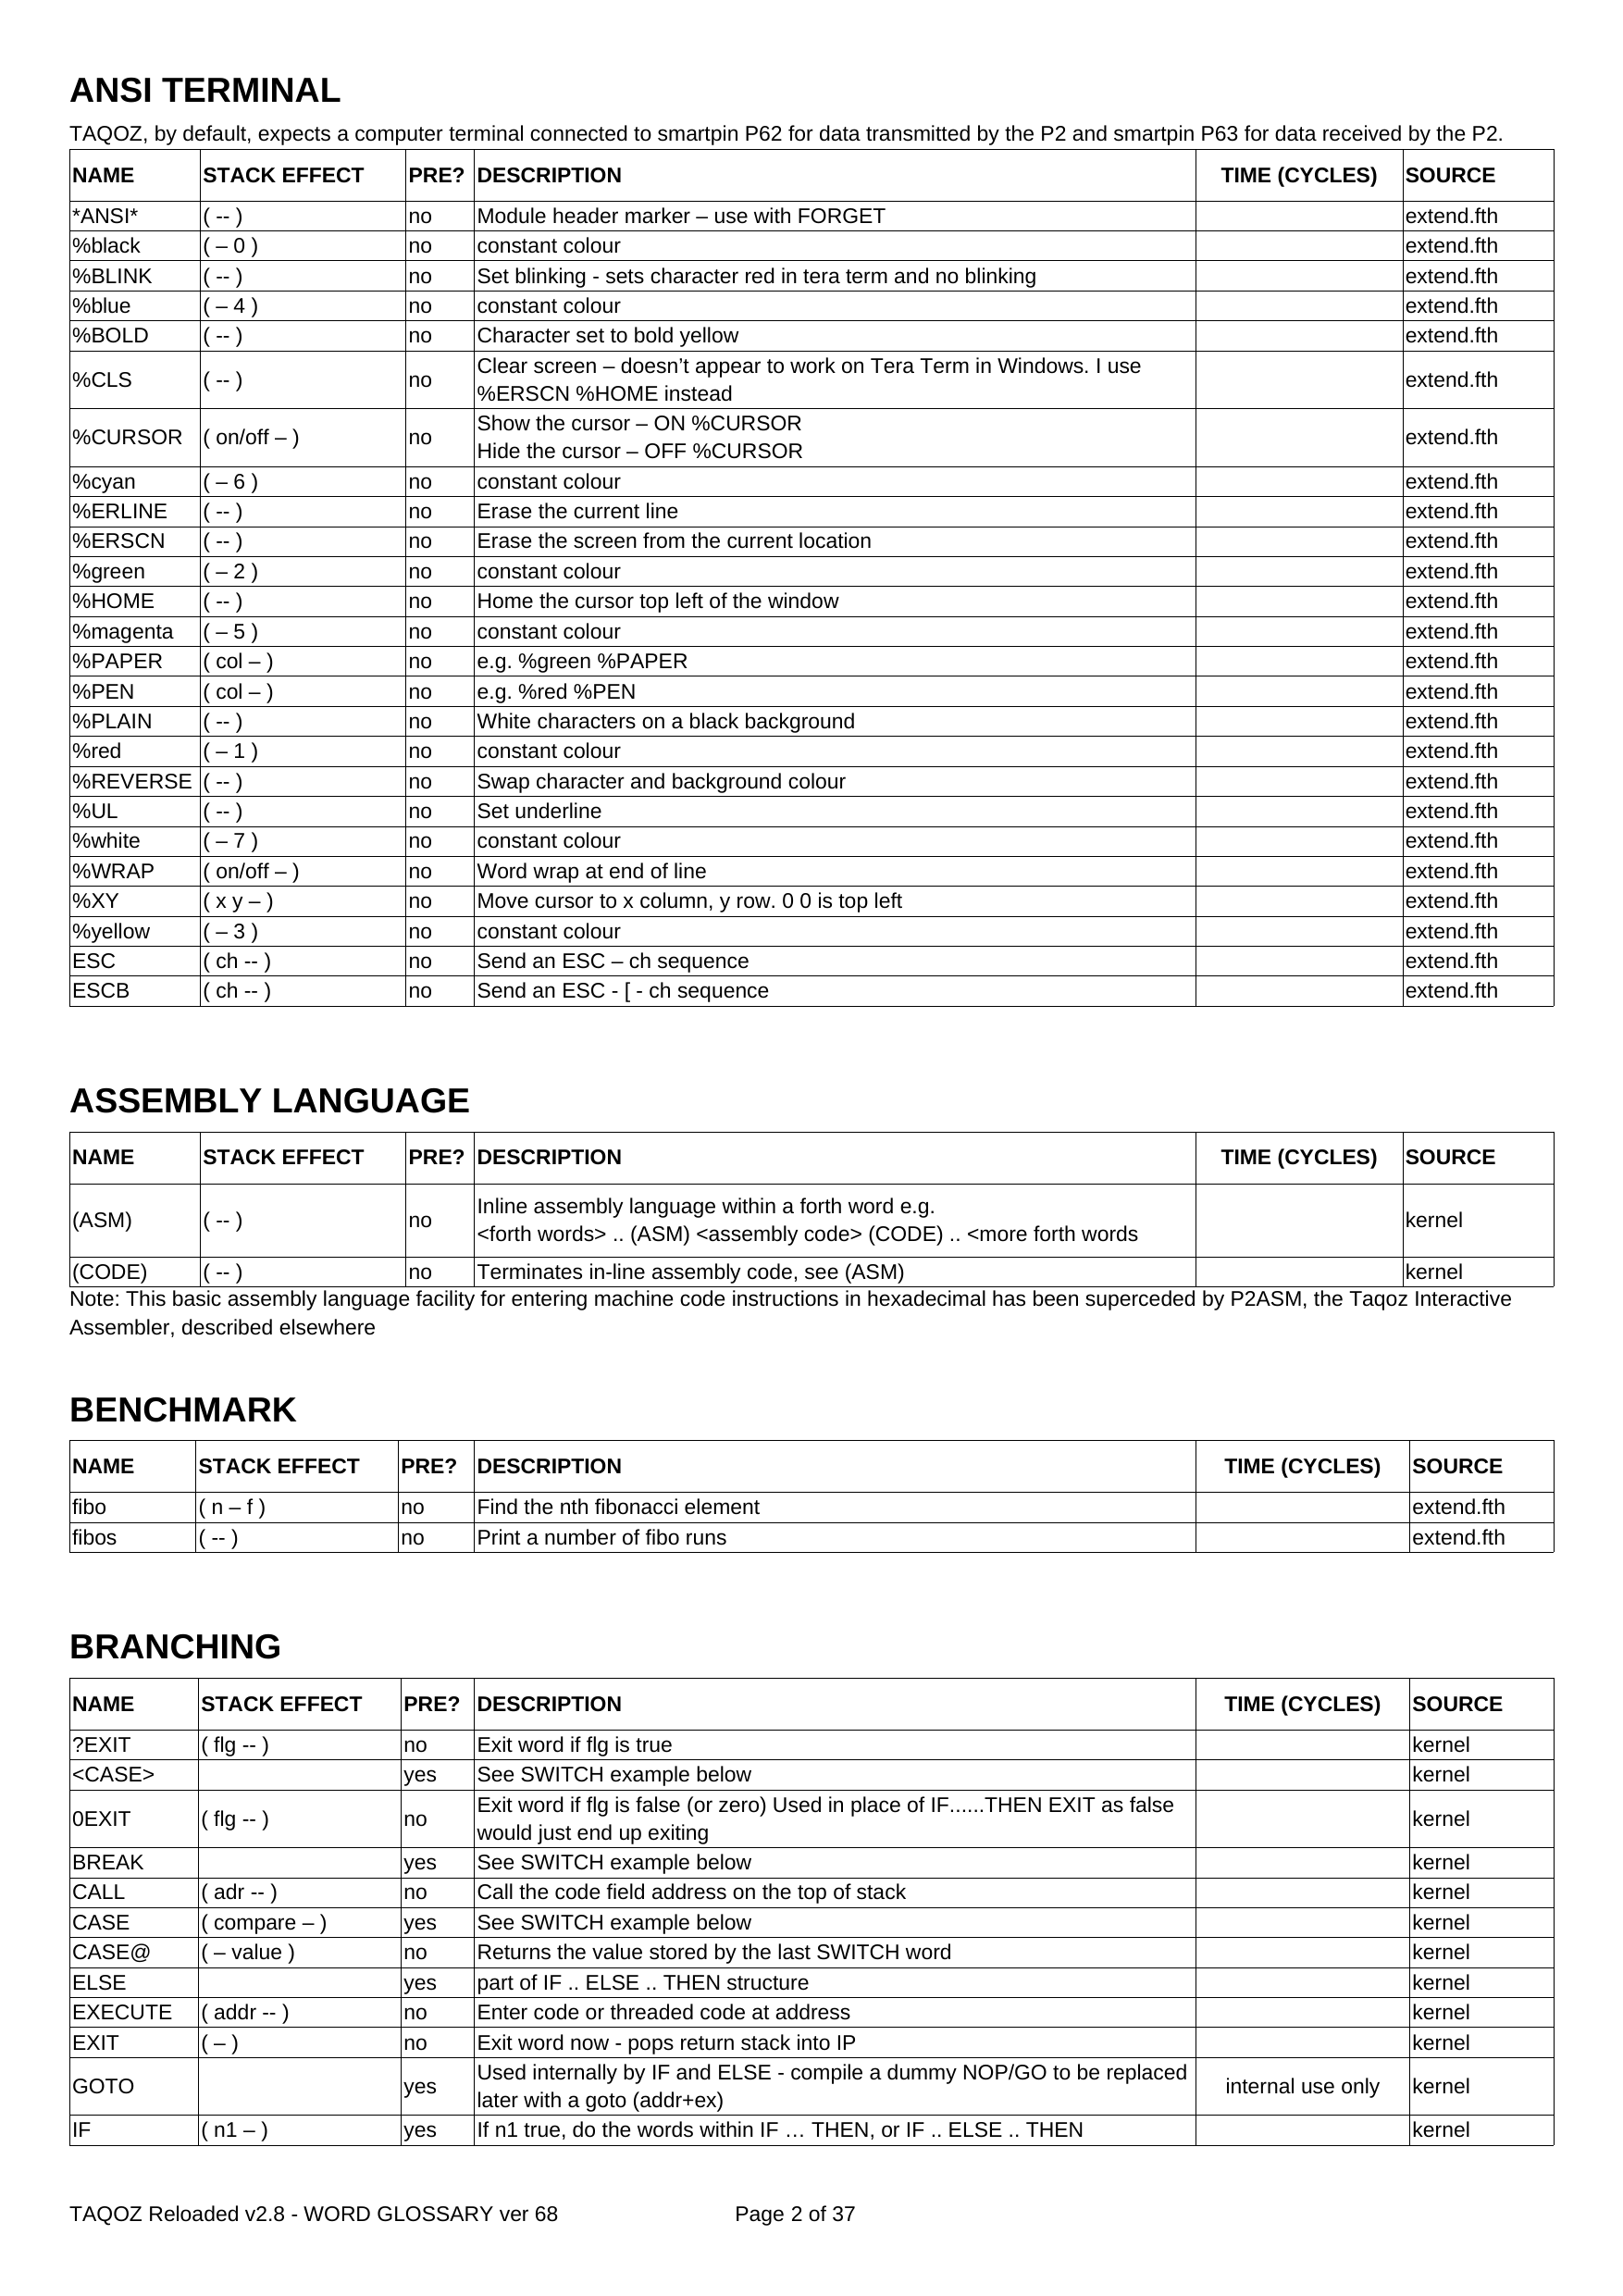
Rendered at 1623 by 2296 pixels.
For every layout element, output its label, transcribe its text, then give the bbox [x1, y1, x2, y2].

table_cell [1196, 261, 1403, 291]
table_cell no [406, 827, 474, 856]
table_cell [1196, 797, 1403, 825]
table_cell *ANSI* [70, 202, 200, 230]
table_cell %magenta [70, 617, 200, 646]
table_cell Inline assembly language within a forth word e.g. <forth words> .. (ASM) <assembly code> (CODE) .. <more forth words [475, 1185, 1196, 1257]
table_header DESCRIPTION [475, 1133, 1196, 1183]
table_cell [1196, 352, 1403, 408]
table_header TIME (CYCLES) [1196, 1679, 1409, 1730]
table_cell ( ch -- ) [201, 947, 405, 975]
table_cell %blue [70, 292, 200, 320]
table_cell extend.fth [1410, 1523, 1554, 1552]
table_cell extend.fth [1404, 707, 1554, 736]
table_cell [1196, 557, 1403, 586]
table_cell extend.fth [1404, 497, 1554, 526]
table_cell [1196, 767, 1403, 796]
table_cell no [406, 647, 474, 676]
table_cell extend.fth [1404, 647, 1554, 676]
table_cell %ERLINE [70, 497, 200, 526]
table_cell no [406, 409, 474, 466]
table_cell extend.fth [1404, 767, 1554, 796]
table_cell If n1 true, do the words within IF … THEN, or IF .. ELSE .. THEN [475, 2116, 1196, 2145]
table_cell no [406, 797, 474, 825]
table_header STACK EFFECT [201, 150, 405, 201]
table_cell Module header marker – use with FORGET [475, 202, 1196, 230]
table_cell ?EXIT [70, 1731, 198, 1759]
table_cell Erase the current line [475, 497, 1196, 526]
table_cell ( flg -- ) [199, 1731, 401, 1759]
table_cell extend.fth [1404, 321, 1554, 351]
table_cell [1196, 1731, 1409, 1759]
table_cell %green [70, 557, 200, 586]
table_cell %XY [70, 887, 200, 915]
table_cell %PAPER [70, 647, 200, 676]
table_cell kernel [1410, 1848, 1554, 1877]
table_cell ( x y – ) [201, 887, 405, 915]
table_cell %CLS [70, 352, 200, 408]
table_cell extend.fth [1404, 587, 1554, 616]
table_cell kernel [1410, 1731, 1554, 1759]
table_cell BREAK [70, 1848, 198, 1877]
table_cell yes [402, 2058, 474, 2115]
table_cell no [406, 467, 474, 496]
table_cell extend.fth [1404, 557, 1554, 586]
table_cell ( -- ) [201, 352, 405, 408]
table_cell kernel [1410, 2028, 1554, 2057]
table_cell %white [70, 827, 200, 856]
table_cell constant colour [475, 467, 1196, 496]
table_header NAME [70, 1441, 195, 1492]
table_cell ( -- ) [201, 497, 405, 526]
table_cell [1196, 976, 1403, 1006]
table_cell no [402, 1791, 474, 1847]
table_cell no [406, 617, 474, 646]
table_cell %yellow [70, 917, 200, 946]
table_cell [1196, 917, 1403, 946]
table_cell extend.fth [1404, 947, 1554, 975]
table_cell extend.fth [1404, 737, 1554, 766]
table_cell ( -- ) [196, 1523, 398, 1552]
table_cell ( -- ) [201, 1258, 405, 1286]
table_cell ( – 6 ) [201, 467, 405, 496]
table_cell [1196, 1879, 1409, 1907]
table_cell (CODE) [70, 1258, 200, 1286]
table_cell no [399, 1493, 474, 1521]
table_cell (ASM) [70, 1185, 200, 1257]
table_cell [199, 1760, 401, 1789]
table_cell Send an ESC - [ - ch sequence [475, 976, 1196, 1006]
table_cell ( ch -- ) [201, 976, 405, 1006]
table_cell extend.fth [1410, 1493, 1554, 1521]
text Note: This basic assembly language facility for entering machine code instructions in hexadecimal has been superceded by P2ASM, the Taqoz Interactive Assembler, described elsewhere [69, 1287, 1554, 1339]
table_cell extend.fth [1404, 617, 1554, 646]
table_cell ( – 7 ) [201, 827, 405, 856]
table_header DESCRIPTION [475, 1441, 1196, 1492]
table_cell no [406, 587, 474, 616]
table_header TIME (CYCLES) [1196, 150, 1403, 201]
table_cell extend.fth [1404, 231, 1554, 260]
table_cell extend.fth [1404, 887, 1554, 915]
table_cell CASE [70, 1908, 198, 1937]
table_cell Call the code field address on the top of stack [475, 1879, 1196, 1907]
table_header TIME (CYCLES) [1196, 1133, 1403, 1183]
table_cell extend.fth [1404, 527, 1554, 556]
table_cell [1196, 707, 1403, 736]
table_cell ( flg -- ) [199, 1791, 401, 1847]
table_cell fibo [70, 1493, 195, 1521]
subtitle BRANCHING [69, 1626, 1554, 1666]
table_header SOURCE [1404, 150, 1554, 201]
table_header TIME (CYCLES) [1196, 1441, 1409, 1492]
table_cell Swap character and background colour [475, 767, 1196, 796]
table_cell [1196, 1908, 1409, 1937]
table_cell ( on/off – ) [201, 857, 405, 886]
table_cell ( – 0 ) [201, 231, 405, 260]
table_cell [1196, 647, 1403, 676]
table_cell ( -- ) [201, 321, 405, 351]
table_cell [1196, 617, 1403, 646]
table_cell ( n – f ) [196, 1493, 398, 1521]
table_cell extend.fth [1404, 292, 1554, 320]
table_cell no [406, 857, 474, 886]
table_cell no [406, 976, 474, 1006]
table_cell %BLINK [70, 261, 200, 291]
table_cell e.g. %red %PEN [475, 676, 1196, 706]
table_cell [1196, 1523, 1409, 1552]
table_cell [199, 2058, 401, 2115]
table_cell [1196, 676, 1403, 706]
table_cell [1196, 1938, 1409, 1967]
table_cell no [402, 1879, 474, 1907]
table_cell no [406, 261, 474, 291]
table_cell ( – 1 ) [201, 737, 405, 766]
table_cell ( – 2 ) [201, 557, 405, 586]
table_cell ( – ) [199, 2028, 401, 2057]
table_cell constant colour [475, 557, 1196, 586]
table_header STACK EFFECT [201, 1133, 405, 1183]
table_cell ( addr -- ) [199, 1998, 401, 2027]
table_cell kernel [1404, 1258, 1554, 1286]
table_cell See SWITCH example below [475, 1760, 1196, 1789]
table_cell fibos [70, 1523, 195, 1552]
table_header NAME [70, 150, 200, 201]
table_cell [1196, 202, 1403, 230]
table_cell ( -- ) [201, 202, 405, 230]
table_cell Word wrap at end of line [475, 857, 1196, 886]
table_cell extend.fth [1404, 352, 1554, 408]
table_header STACK EFFECT [199, 1679, 401, 1730]
table_cell extend.fth [1404, 676, 1554, 706]
table_cell ( -- ) [201, 587, 405, 616]
table_cell See SWITCH example below [475, 1908, 1196, 1937]
table_cell Used internally by IF and ELSE - compile a dummy NOP/GO to be replaced later with a goto (addr+ex) [475, 2058, 1196, 2115]
table_cell [1196, 497, 1403, 526]
table_cell [1196, 2028, 1409, 2057]
table_cell kernel [1410, 1760, 1554, 1789]
table_cell ESC [70, 947, 200, 975]
table_cell no [406, 292, 474, 320]
table_cell no [402, 1731, 474, 1759]
table_cell %WRAP [70, 857, 200, 886]
table_header PRE? [406, 150, 474, 201]
table_cell ( adr -- ) [199, 1879, 401, 1907]
table_cell no [402, 1998, 474, 2027]
table_cell %PEN [70, 676, 200, 706]
table_cell kernel [1410, 1938, 1554, 1967]
table_cell Find the nth fibonacci element [475, 1493, 1196, 1521]
table_cell [199, 1848, 401, 1877]
table_cell kernel [1410, 1968, 1554, 1997]
table_cell extend.fth [1404, 797, 1554, 825]
table_cell [1196, 737, 1403, 766]
table_cell part of IF .. ELSE .. THEN structure [475, 1968, 1196, 1997]
table_cell no [406, 527, 474, 556]
table_cell no [402, 1938, 474, 1967]
table_cell %CURSOR [70, 409, 200, 466]
table_header DESCRIPTION [475, 1679, 1196, 1730]
table_cell yes [402, 1760, 474, 1789]
table_cell constant colour [475, 231, 1196, 260]
table_header PRE? [399, 1441, 474, 1492]
table_cell ( – value ) [199, 1938, 401, 1967]
table_cell constant colour [475, 617, 1196, 646]
table_cell ( -- ) [201, 767, 405, 796]
table_cell ELSE [70, 1968, 198, 1997]
table_cell Returns the value stored by the last SWITCH word [475, 1938, 1196, 1967]
table_cell [1196, 587, 1403, 616]
table_cell %REVERSE [70, 767, 200, 796]
table_cell no [406, 737, 474, 766]
table_cell EXIT [70, 2028, 198, 2057]
table_cell Exit word if flg is false (or zero) Used in place of IF......THEN EXIT as false would just end up exiting [475, 1791, 1196, 1847]
table_cell no [406, 231, 474, 260]
table_cell %HOME [70, 587, 200, 616]
table_cell ( -- ) [201, 797, 405, 825]
subtitle ANSI TERMINAL [69, 69, 1554, 109]
table_cell extend.fth [1404, 917, 1554, 946]
table_cell <CASE> [70, 1760, 198, 1789]
table_cell [1196, 1760, 1409, 1789]
table_cell Erase the screen from the current location [475, 527, 1196, 556]
table_cell %PLAIN [70, 707, 200, 736]
table_cell yes [402, 1848, 474, 1877]
table_cell Character set to bold yellow [475, 321, 1196, 351]
table_cell [199, 1968, 401, 1997]
table_cell no [406, 321, 474, 351]
table_cell ( -- ) [201, 1185, 405, 1257]
table_cell [1196, 2116, 1409, 2145]
table_cell no [406, 767, 474, 796]
table_cell extend.fth [1404, 857, 1554, 886]
table_cell kernel [1410, 2058, 1554, 2115]
table_cell [1196, 1998, 1409, 2027]
table_cell extend.fth [1404, 467, 1554, 496]
table_cell no [406, 202, 474, 230]
table_cell extend.fth [1404, 409, 1554, 466]
table_cell IF [70, 2116, 198, 2145]
table_cell extend.fth [1404, 827, 1554, 856]
table_cell no [406, 557, 474, 586]
table_cell kernel [1410, 1908, 1554, 1937]
table_cell kernel [1404, 1185, 1554, 1257]
table_cell [1196, 1791, 1409, 1847]
table_cell [1196, 231, 1403, 260]
table_cell Set blinking - sets character red in tera term and no blinking [475, 261, 1196, 291]
table_cell %BOLD [70, 321, 200, 351]
table_cell Exit word now - pops return stack into IP [475, 2028, 1196, 2057]
table_header STACK EFFECT [196, 1441, 398, 1492]
table_cell yes [402, 2116, 474, 2145]
table_cell [1196, 321, 1403, 351]
table_cell kernel [1410, 1998, 1554, 2027]
table_cell GOTO [70, 2058, 198, 2115]
table_header NAME [70, 1133, 200, 1183]
table_header SOURCE [1410, 1441, 1554, 1492]
table_cell no [406, 917, 474, 946]
table_cell constant colour [475, 292, 1196, 320]
table_cell Clear screen – doesn’t appear to work on Tera Term in Windows. I use %ERSCN %HOME instead [475, 352, 1196, 408]
table_cell %UL [70, 797, 200, 825]
subtitle BENCHMARK [69, 1389, 1554, 1429]
table_cell %cyan [70, 467, 200, 496]
table_cell kernel [1410, 1879, 1554, 1907]
table_cell constant colour [475, 917, 1196, 946]
table_cell EXECUTE [70, 1998, 198, 2027]
table_cell [1196, 947, 1403, 975]
subtitle ASSEMBLY LANGUAGE [69, 1080, 1554, 1120]
table_cell e.g. %green %PAPER [475, 647, 1196, 676]
table_cell constant colour [475, 827, 1196, 856]
table_cell Move cursor to x column, y row. 0 0 is top left [475, 887, 1196, 915]
table_cell %black [70, 231, 200, 260]
table_cell kernel [1410, 2116, 1554, 2145]
table_cell ( – 4 ) [201, 292, 405, 320]
table_cell extend.fth [1404, 261, 1554, 291]
table_cell [1196, 1848, 1409, 1877]
table_cell Home the cursor top left of the window [475, 587, 1196, 616]
table_cell 0EXIT [70, 1791, 198, 1847]
table_cell Send an ESC – ch sequence [475, 947, 1196, 975]
table_cell Print a number of fibo runs [475, 1523, 1196, 1552]
table_cell no [406, 1185, 474, 1257]
table_cell ( n1 – ) [199, 2116, 401, 2145]
table_cell yes [402, 1968, 474, 1997]
table_cell [1196, 1258, 1403, 1286]
table_cell constant colour [475, 737, 1196, 766]
table_cell ( -- ) [201, 261, 405, 291]
table_cell no [399, 1523, 474, 1552]
table_cell [1196, 1493, 1409, 1521]
table_cell ( compare – ) [199, 1908, 401, 1937]
table_cell ( -- ) [201, 707, 405, 736]
table_header DESCRIPTION [475, 150, 1196, 201]
table_cell ( on/off – ) [201, 409, 405, 466]
table_cell [1196, 827, 1403, 856]
table_cell [1196, 857, 1403, 886]
table_cell [1196, 1185, 1403, 1257]
table_cell extend.fth [1404, 976, 1554, 1006]
table_cell %red [70, 737, 200, 766]
table_header PRE? [406, 1133, 474, 1183]
table_cell ( col – ) [201, 676, 405, 706]
table_cell CASE@ [70, 1938, 198, 1967]
table_cell ESCB [70, 976, 200, 1006]
table_cell [1196, 409, 1403, 466]
table_cell Terminates in-line assembly code, see (ASM) [475, 1258, 1196, 1286]
table_cell ( col – ) [201, 647, 405, 676]
table_cell [1196, 887, 1403, 915]
table_cell no [406, 497, 474, 526]
table_cell %ERSCN [70, 527, 200, 556]
table_cell [1196, 527, 1403, 556]
text TAQOZ, by default, expects a computer terminal connected to smartpin P62 for data transmitted by the P2 and smartpin P63 for data received by the P2. [69, 121, 1554, 145]
table_cell ( – 3 ) [201, 917, 405, 946]
table_cell yes [402, 1908, 474, 1937]
table_cell Show the cursor – ON %CURSOR Hide the cursor – OFF %CURSOR [475, 409, 1196, 466]
table_cell no [406, 1258, 474, 1286]
table_cell [1196, 1968, 1409, 1997]
table_cell extend.fth [1404, 202, 1554, 230]
table_cell CALL [70, 1879, 198, 1907]
table_cell Exit word if flg is true [475, 1731, 1196, 1759]
table_header SOURCE [1404, 1133, 1554, 1183]
table_cell [1196, 292, 1403, 320]
table_cell ( -- ) [201, 527, 405, 556]
table_cell kernel [1410, 1791, 1554, 1847]
table_cell no [406, 947, 474, 975]
table_header PRE? [402, 1679, 474, 1730]
table_header NAME [70, 1679, 198, 1730]
table_cell no [406, 676, 474, 706]
table_cell internal use only [1196, 2058, 1409, 2115]
table_cell Set underline [475, 797, 1196, 825]
table_cell no [406, 352, 474, 408]
table_cell [1196, 467, 1403, 496]
table_header SOURCE [1410, 1679, 1554, 1730]
table_cell See SWITCH example below [475, 1848, 1196, 1877]
table_cell no [406, 707, 474, 736]
table_cell ( – 5 ) [201, 617, 405, 646]
table_cell Enter code or threaded code at address [475, 1998, 1196, 2027]
table_cell White characters on a black background [475, 707, 1196, 736]
table_cell no [406, 887, 474, 915]
table_cell no [402, 2028, 474, 2057]
